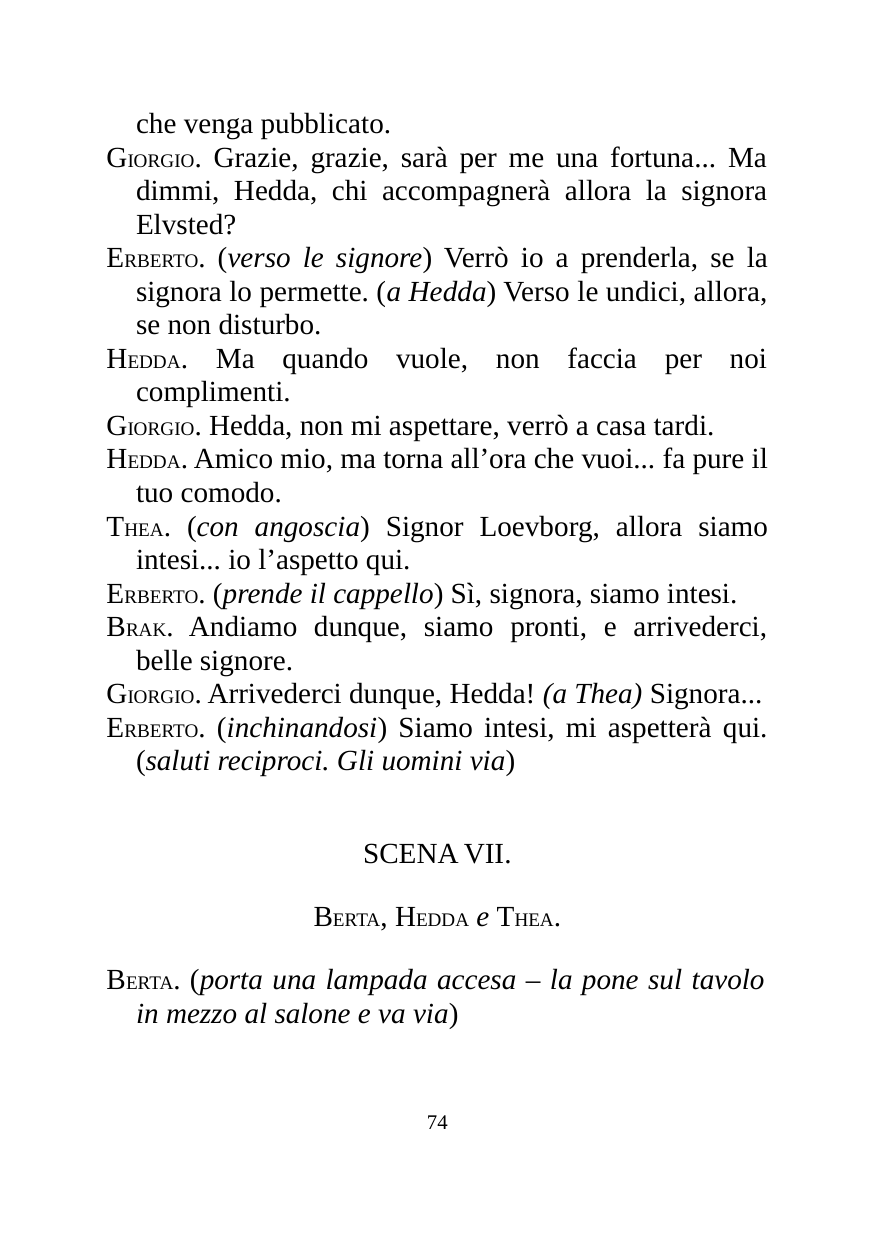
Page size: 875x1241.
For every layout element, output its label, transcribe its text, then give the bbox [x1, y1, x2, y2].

text Erberto. (verso le signore) Verrò io a prenderla, se la signora lo permette. (a Hedda) Verso le undici, allora, se non disturbo. [106, 240, 768, 341]
text Erberto. (inchinandosi) Siamo intesi, mi aspetterà qui. (saluti reciproci. Gli uomini via) [106, 710, 768, 777]
text Thea. (con angoscia) Signor Loevborg, allora siamo intesi... io l’aspetto qui. [106, 509, 768, 576]
text Berta. (porta una lampada accesa – la pone sul tavolo in mezzo al salone e va via) [106, 962, 768, 1029]
text Giorgio. Arrivederci dunque, Hedda! (a Thea) Signora... [106, 676, 768, 710]
subtitle SCENA VII. [106, 836, 768, 870]
text Berta, Hedda e Thea. [106, 899, 768, 933]
text Erberto. (prende il cappello) Sì, signora, siamo intesi. [106, 576, 768, 609]
text Giorgio. Hedda, non mi aspettare, verrò a casa tardi. [106, 408, 768, 442]
text che venga pubblicato. [106, 106, 768, 140]
text Giorgio. Grazie, grazie, sarà per me una fortuna... Ma dimmi, Hedda, chi accompagnerà allora la signora Elvsted? [106, 140, 768, 240]
text Brak. Andiamo dunque, siamo pronti, e arrivederci, belle signore. [106, 609, 768, 676]
text Hedda. Ma quando vuole, non faccia per noi complimenti. [106, 341, 768, 408]
text Hedda. Amico mio, ma torna all’ora che vuoi... fa pure il tuo comodo. [106, 442, 768, 509]
